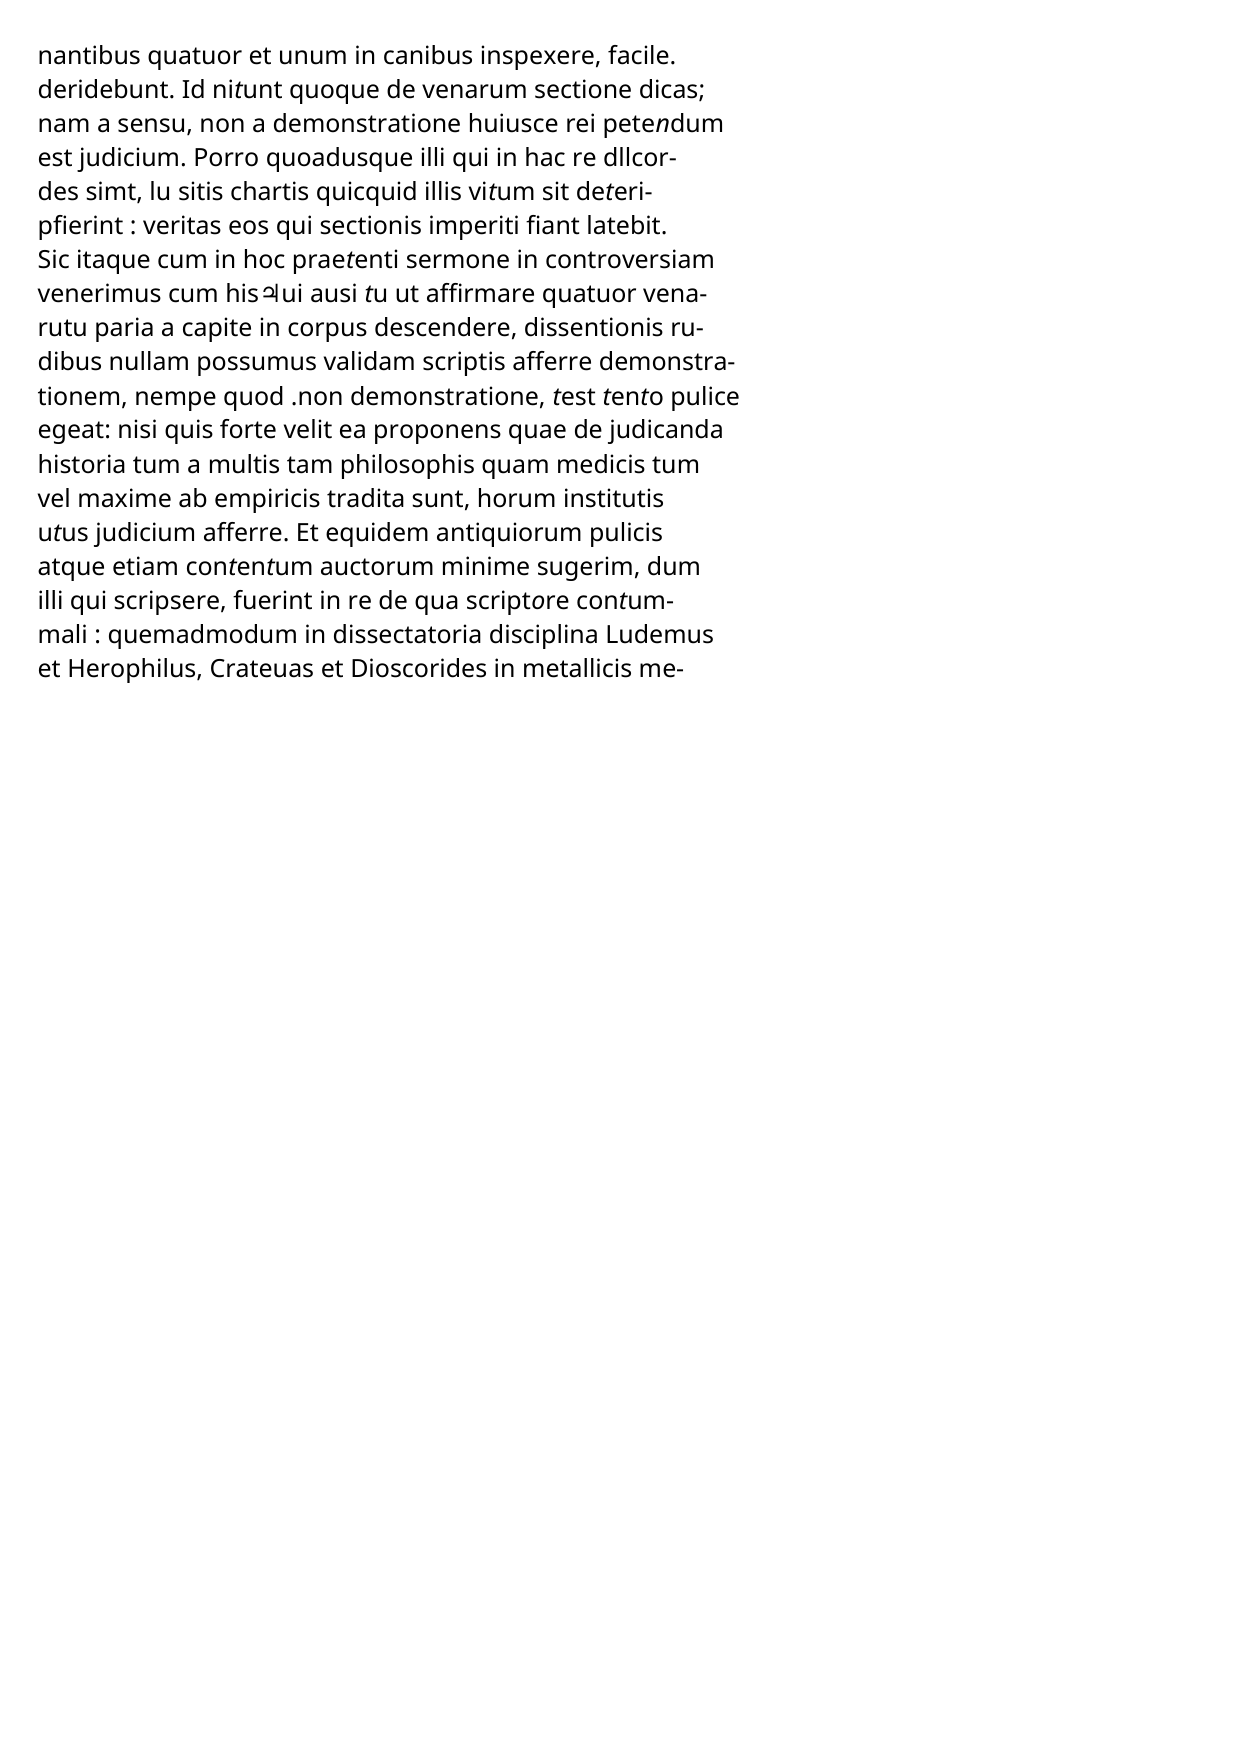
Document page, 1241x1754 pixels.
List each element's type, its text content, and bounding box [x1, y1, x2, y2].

text nantibus quatuor et unum in canibus inspexere, facile. deridebunt. Id nitunt quoque de venarum sectione dicas; nam a sensu, non a demonstratione huiusce rei petendum est judicium. Porro quoadusque illi qui in hac re dllcor- des simt, lu sitis chartis quicquid illis vitum sit deteri- pfierint : veritas eos qui sectionis imperiti fiant latebit. Sic itaque cum in hoc praetenti sermone in controversiam venerimus cum his♃ui ausi tu ut affirmare quatuor vena- rutu paria a capite in corpus descendere, dissentionis ru- dibus nullam possumus validam scriptis afferre demonstra- tionem, nempe quod .non demonstratione, test tento pulice egeat: nisi quis forte velit ea proponens quae de judicanda historia tum a multis tam philosophis quam medicis tum vel maxime ab empiricis tradita sunt, horum institutis utus judicium afferre. Et equidem antiquiorum pulicis atque etiam contentum auctorum minime sugerim, dum illi qui scripsere, fuerint in re de qua scriptore contum- mali : quemadmodum in dissectatoria disciplina Ludemus et Herophilus, Crateuas et Dioscorides in metallicis me- [37, 37, 1203, 685]
